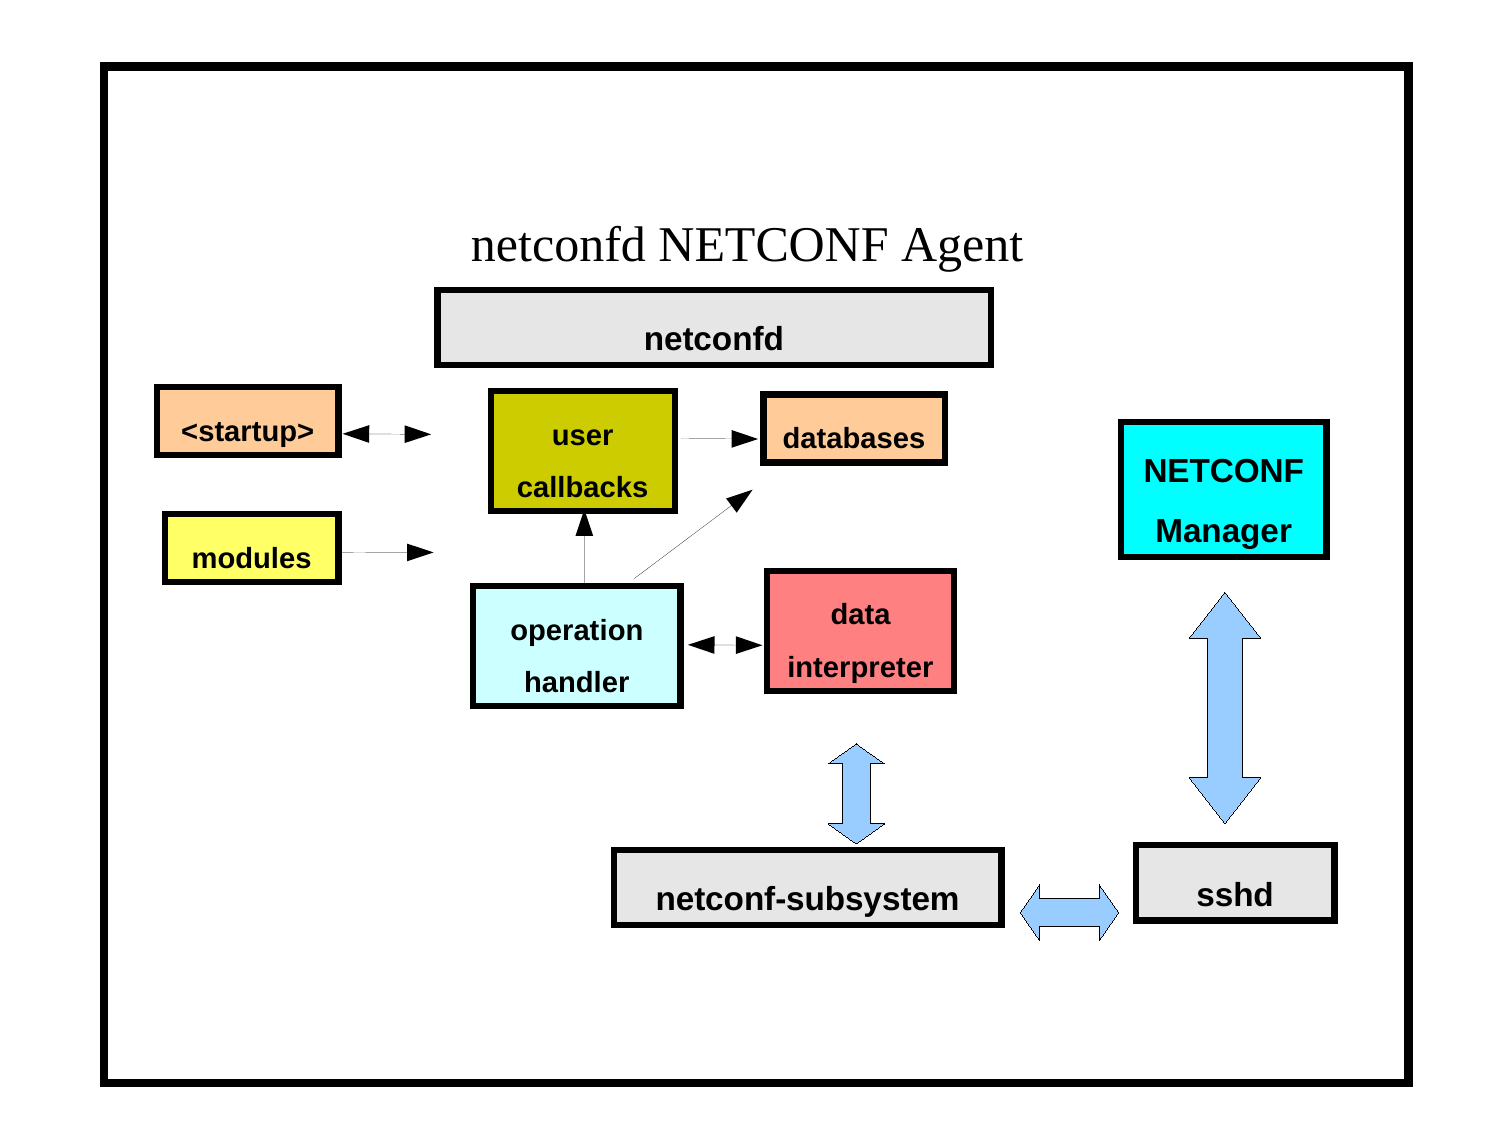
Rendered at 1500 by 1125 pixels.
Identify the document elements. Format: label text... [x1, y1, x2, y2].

text_box netconfd NETCONF Agent [456, 204, 1039, 279]
text_box data interpreter [767, 570, 955, 692]
text_box user callbacks [490, 390, 676, 512]
text_box netconfd [437, 289, 991, 366]
text_box [1189, 592, 1261, 824]
text_box [157, 386, 339, 455]
text_box operation handler [473, 585, 681, 707]
text_box netconf-subsystem [613, 849, 1002, 926]
text_box databases [763, 394, 945, 463]
text_box sshd [1135, 845, 1335, 921]
text_box [828, 743, 885, 844]
text_box modules [164, 513, 339, 582]
text_box [1020, 884, 1119, 941]
text_box NETCONF Manager [1121, 421, 1327, 558]
